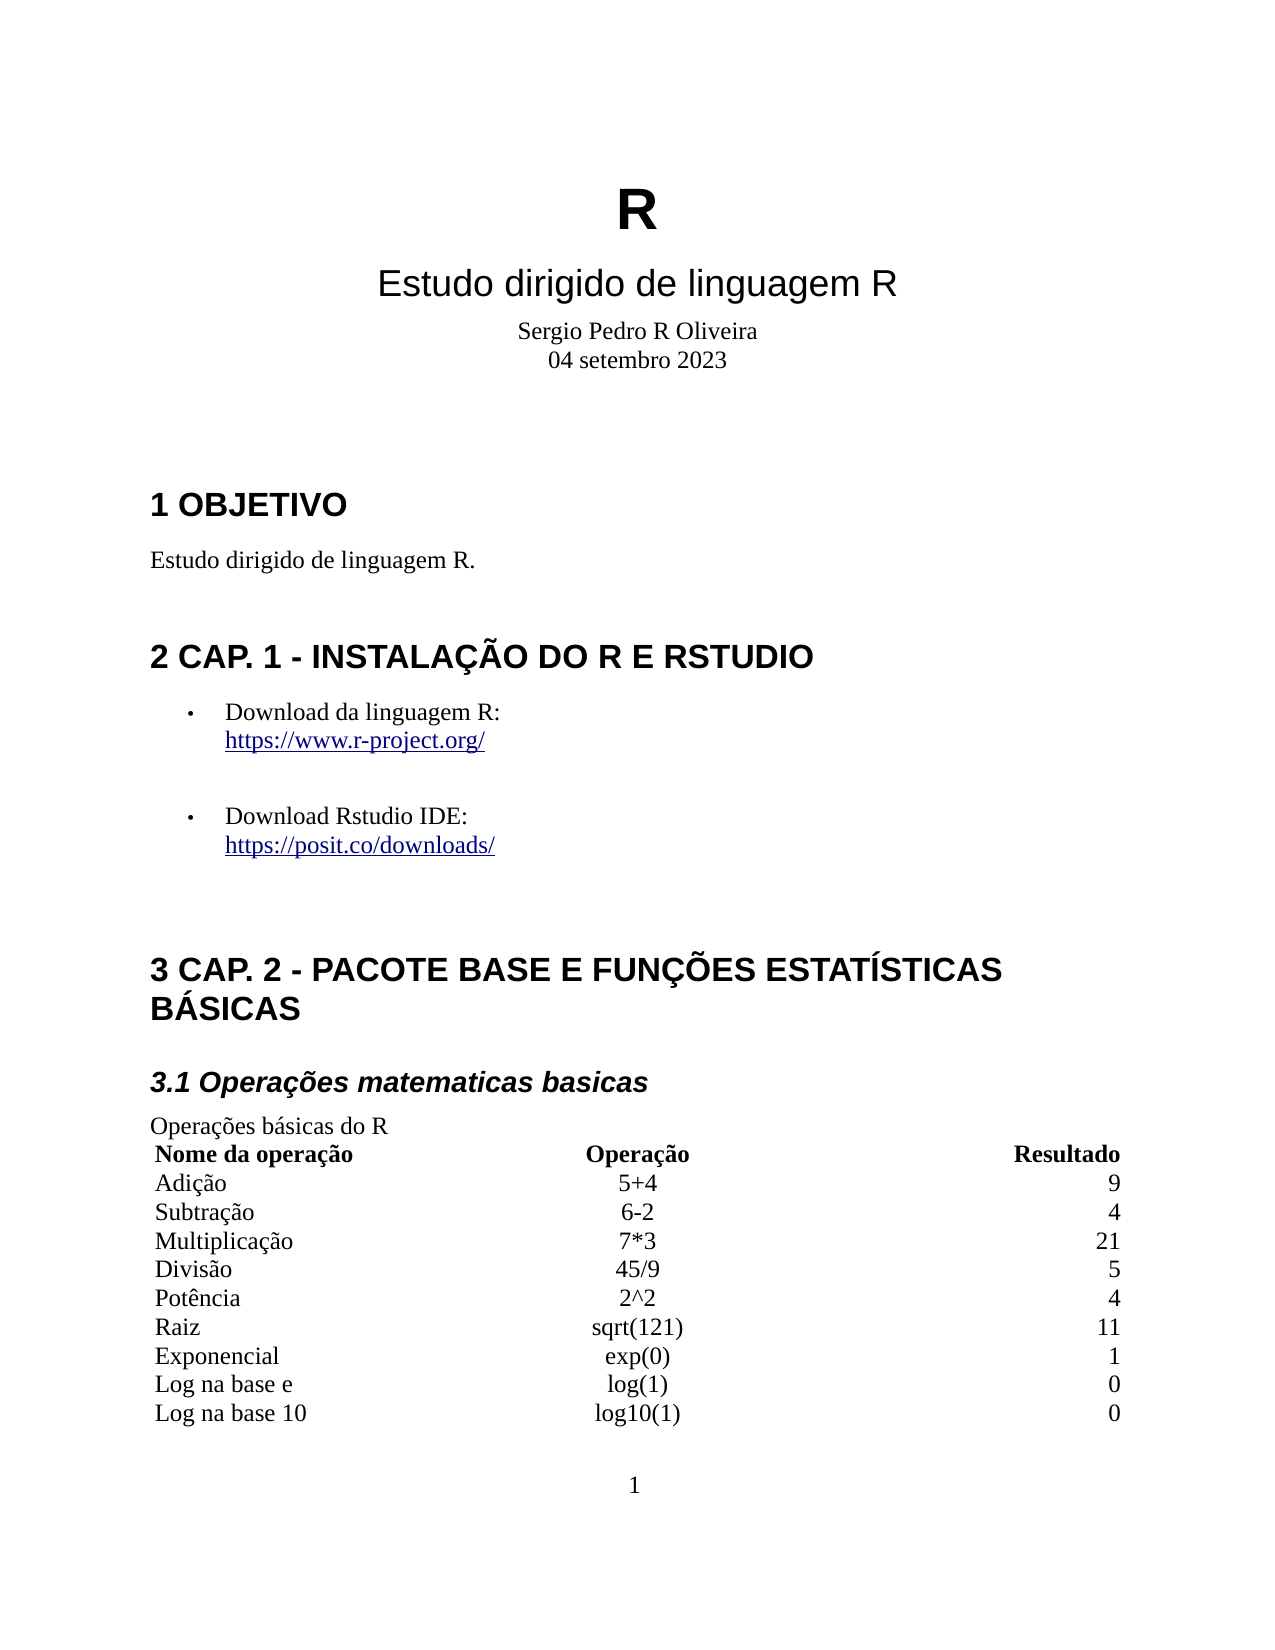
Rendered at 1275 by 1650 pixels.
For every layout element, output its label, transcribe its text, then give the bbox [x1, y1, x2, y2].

table_cell 4 [800, 1283, 1125, 1312]
list Download da linguagem R: https://www.r-project.org/ [187, 697, 1125, 783]
table_cell 0 [800, 1398, 1125, 1427]
table_cell 1 [800, 1341, 1125, 1369]
subtitle 3 CAP. 2 - PACOTE BASE E FUNÇÕES ESTATÍSTICAS BÁSICAS [150, 950, 1125, 1027]
table_cell Adição [150, 1168, 475, 1197]
table_cell 7*3 [475, 1226, 800, 1254]
table_header Operação [475, 1140, 800, 1168]
table_cell 21 [800, 1226, 1125, 1254]
table_cell Subtração [150, 1197, 475, 1226]
table_cell sqrt(121) [475, 1312, 800, 1341]
table_header Nome da operação [150, 1140, 475, 1168]
table_cell Divisão [150, 1255, 475, 1283]
title R [150, 175, 1125, 242]
table_cell 5+4 [475, 1168, 800, 1197]
table_cell exp(0) [475, 1341, 800, 1369]
table_cell 45/9 [475, 1255, 800, 1283]
table_cell log10(1) [475, 1398, 800, 1427]
subtitle 1 OBJETIVO [150, 485, 1125, 524]
table_cell Log na base e [150, 1370, 475, 1398]
text Operações básicas do R [150, 1111, 1125, 1139]
table_cell Log na base 10 [150, 1398, 475, 1427]
table_cell 4 [800, 1197, 1125, 1226]
table_cell Raiz [150, 1312, 475, 1341]
table_cell 6-2 [475, 1197, 800, 1226]
subtitle 2 CAP. 1 - INSTALAÇÃO DO R E RSTUDIO [150, 637, 1125, 675]
text 04 setembro 2023 [150, 345, 1125, 374]
table_cell 5 [800, 1255, 1125, 1283]
table_cell 0 [800, 1370, 1125, 1398]
table_cell 2^2 [475, 1283, 800, 1312]
subtitle Estudo dirigido de linguagem R [150, 261, 1125, 304]
list Download Rstudio IDE: https://posit.co/downloads/ [187, 801, 1125, 887]
table_cell 11 [800, 1312, 1125, 1341]
table_cell Multiplicação [150, 1226, 475, 1254]
table_cell Potência [150, 1283, 475, 1312]
table_cell log(1) [475, 1370, 800, 1398]
table_cell Exponencial [150, 1341, 475, 1369]
text Estudo dirigido de linguagem R. [150, 545, 1125, 603]
text Sergio Pedro R Oliveira [150, 316, 1125, 345]
subtitle 3.1 Operações matematicas basicas [150, 1065, 1125, 1098]
table_header Resultado [800, 1140, 1125, 1168]
table_cell 9 [800, 1168, 1125, 1197]
